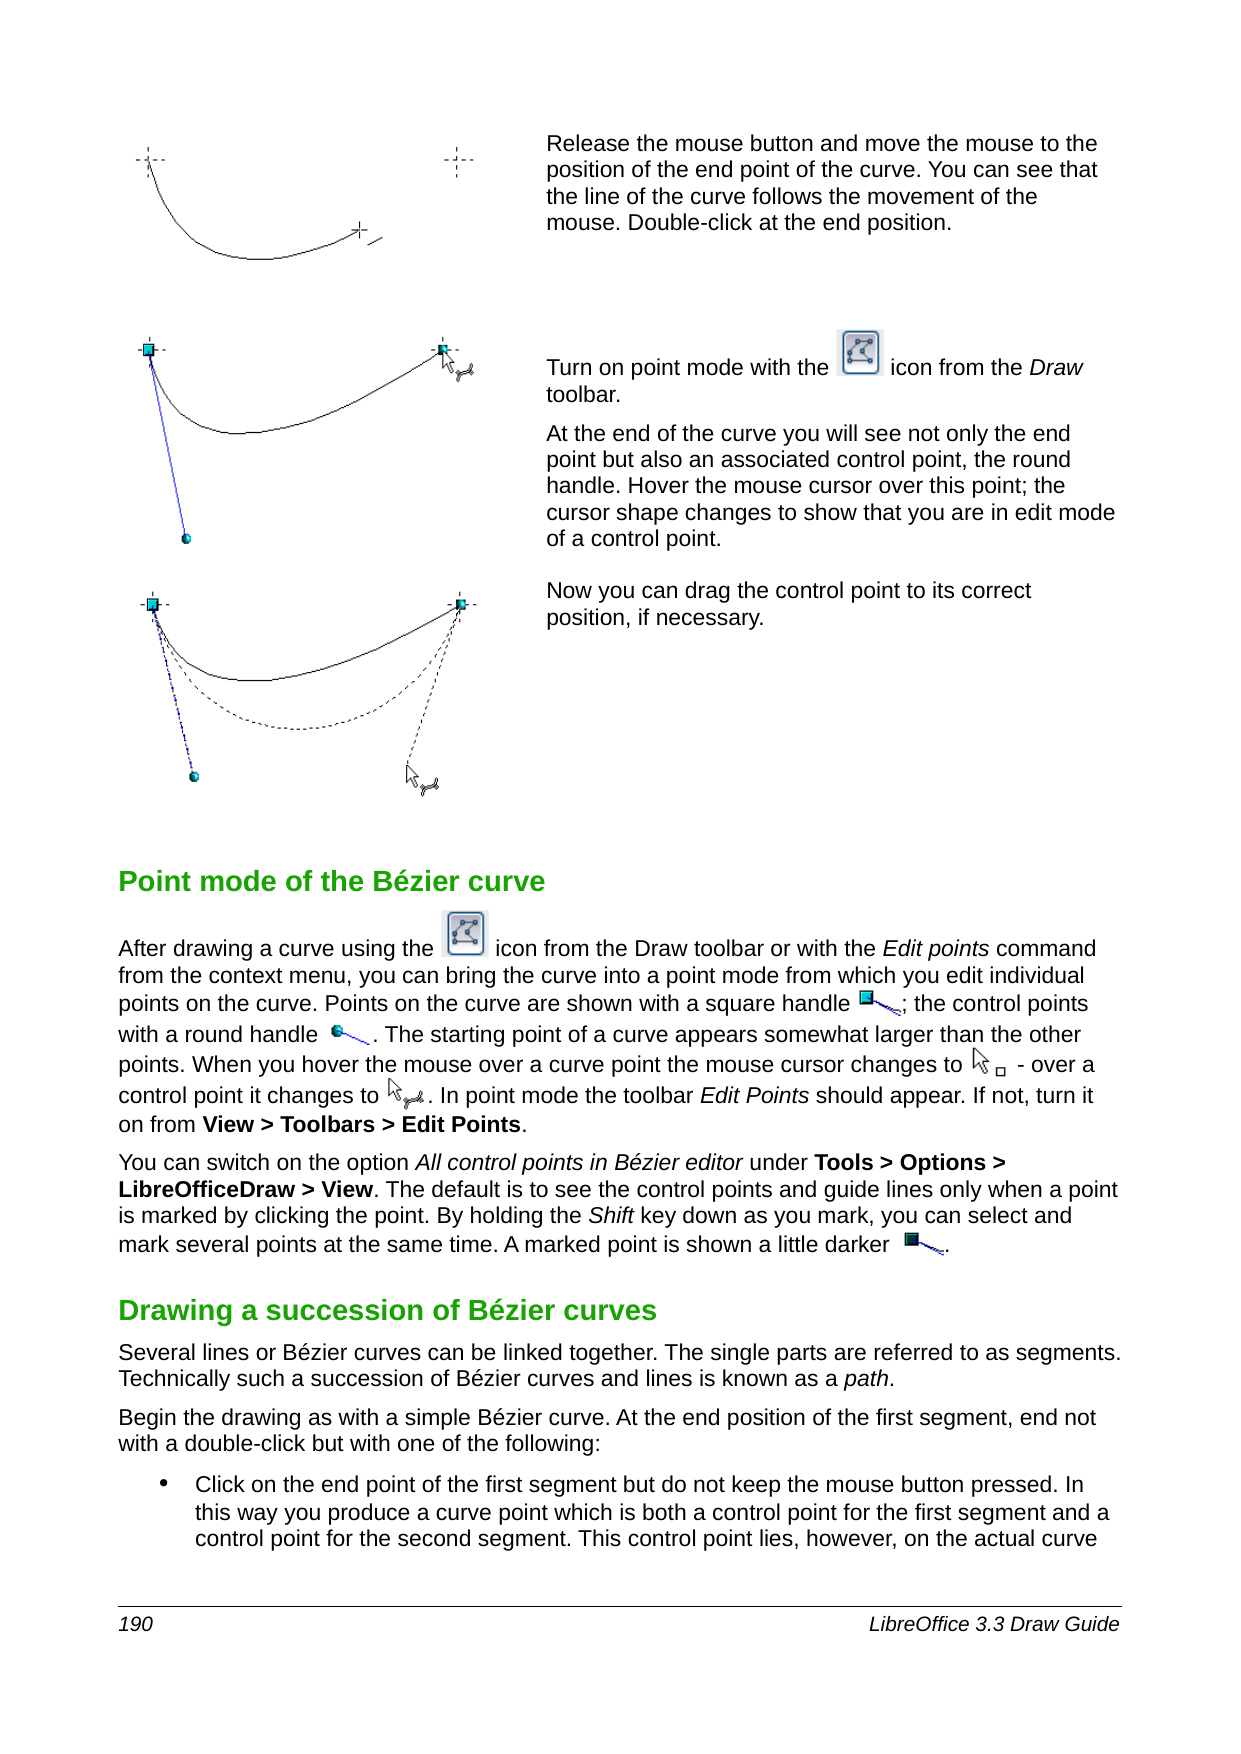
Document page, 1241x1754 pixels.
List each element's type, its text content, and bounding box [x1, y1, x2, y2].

picture [835, 328, 884, 376]
picture [896, 1228, 944, 1258]
table_cell Release the mouse button and move the mouse to the position of the end point of the curve. You can see that the line of the curve follows the movement of the mouse. Double-click at the end position. [546, 118, 1119, 317]
list You can switch on the option All control points in Bézier editor under Tools > Options > LibreOfficeDraw > View. The default is to see the control points and guide lines only when a point is marked by clicking the point. By holding the Shift key down as you mark, you can select and mark several points at the same time. A marked point is shown a little darker . [118, 1149, 1122, 1257]
picture [857, 988, 902, 1016]
picture [969, 1047, 1011, 1077]
table_cell Turn on point mode with the icon from the Draw toolbar. At the end of the curve you will see not only the end point but also an associated control point, the round handle. Hover the mouse cursor over this point; the cursor shape changes to show that you are in edit mode of a control point. [546, 317, 1119, 566]
picture [131, 577, 488, 808]
text After drawing a curve using the icon from the Draw toolbar or with the Edit points command from the context menu, you can bring the curve into a point mode from which you edit individual points on the curve. Points on the curve are shown with a square handle ; the control points with a round handle . The starting point of a curve appears somewhat larger than the other points. When you hover the mouse over a curve point the mouse cursor changes to - over a control point it changes to . In point mode the toolbar Edit Points should appear. If not, turn it on from View > Toolbars > Edit Points. [118, 910, 1122, 1137]
picture [131, 328, 491, 562]
picture [131, 130, 491, 313]
table_cell [119, 317, 546, 566]
picture [385, 1077, 427, 1111]
text Begin the drawing as with a simple Bézier curve. At the end position of the first segment, end not with a double-click but with one of the following: [118, 1404, 1122, 1457]
table_cell [119, 118, 546, 317]
picture [324, 1016, 372, 1045]
table_cell Now you can drag the control point to its correct position, if necessary. [546, 566, 1119, 811]
table_cell [119, 566, 546, 811]
list Click on the end point of the first segment but do not keep the mouse button pressed. In this way you produce a curve point which is both a control point for the first segment and a control point for the second segment. This control point lies, however, on the actual curve [156, 1469, 1122, 1551]
picture [440, 910, 489, 957]
subtitle Drawing a succession of Bézier curves [118, 1293, 1122, 1326]
text Several lines or Bézier curves can be linked together. The single parts are referred to as segments. Technically such a succession of Bézier curves and lines is known as a path. [118, 1339, 1122, 1392]
subtitle Point mode of the Bézier curve [118, 864, 1122, 897]
